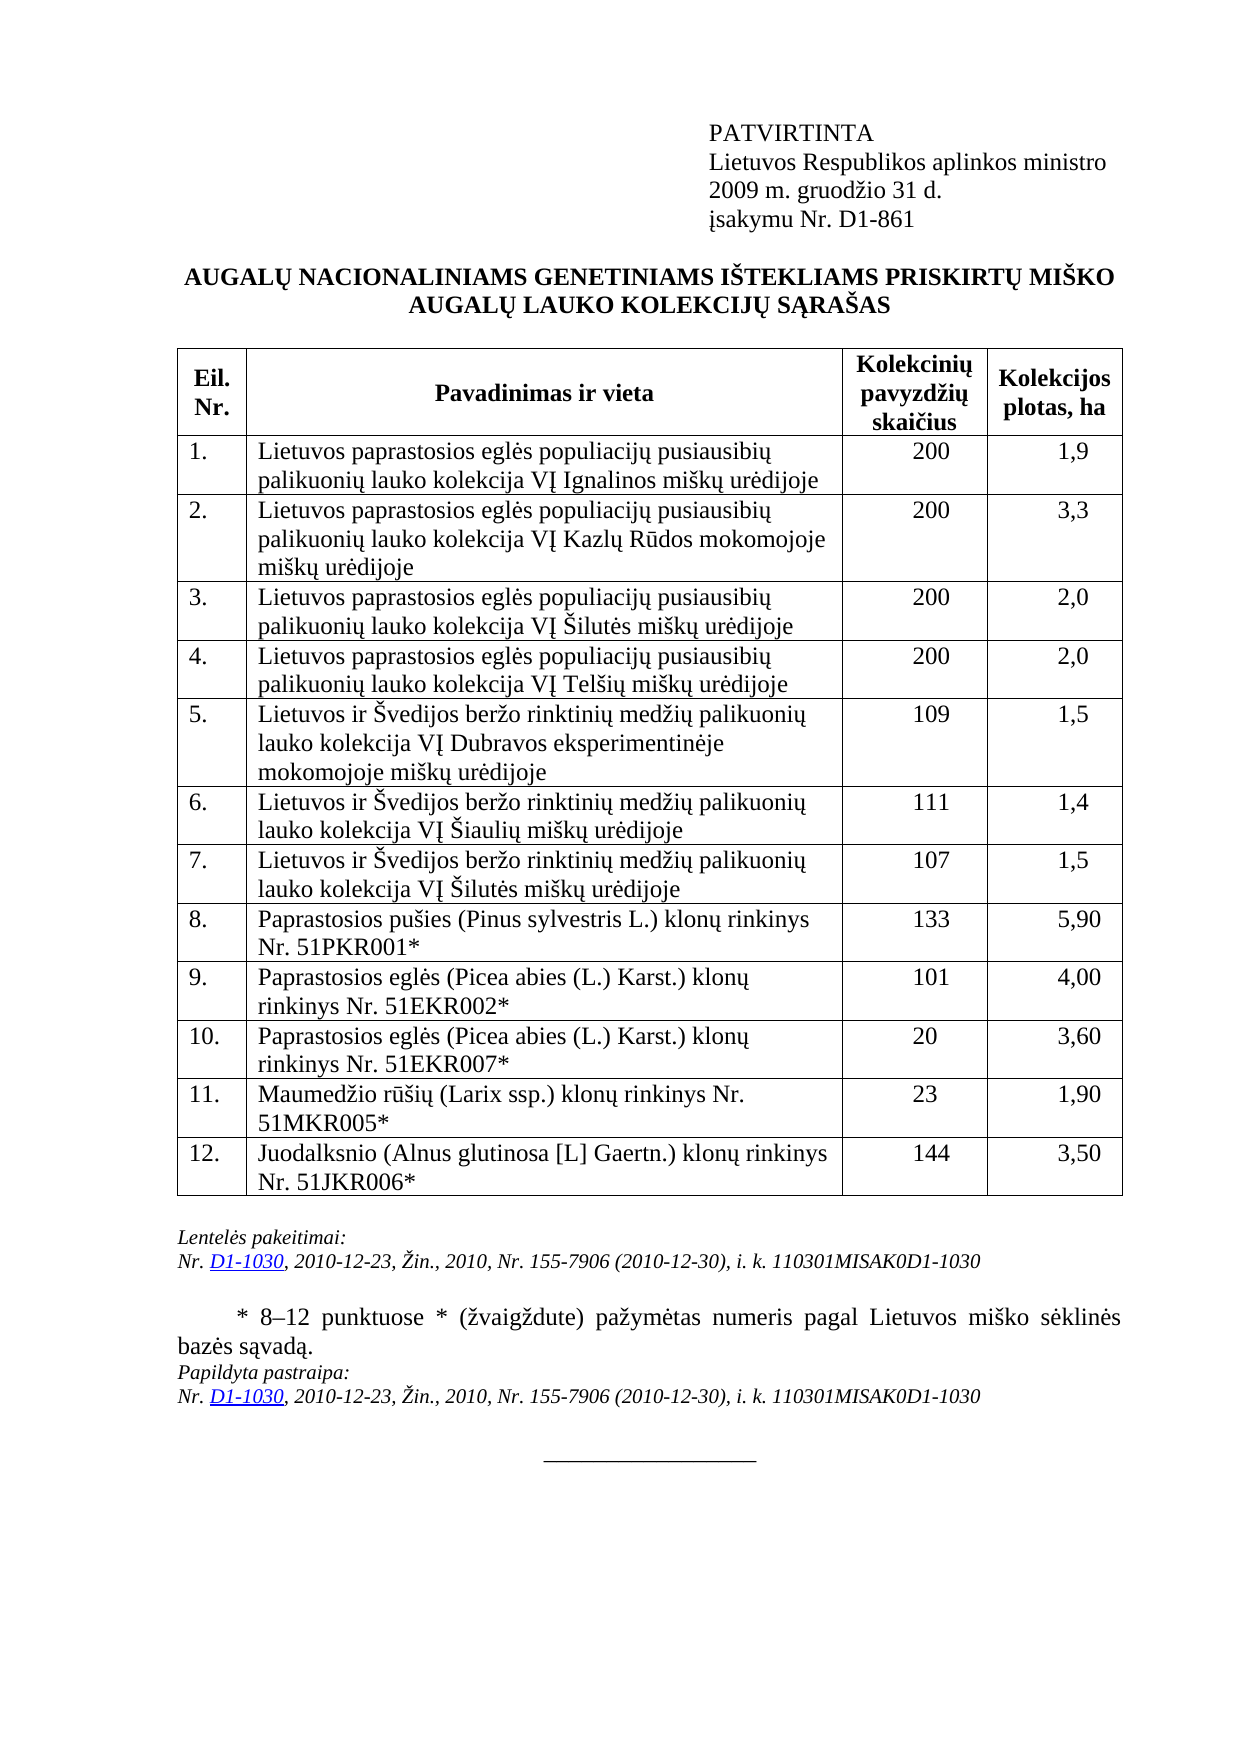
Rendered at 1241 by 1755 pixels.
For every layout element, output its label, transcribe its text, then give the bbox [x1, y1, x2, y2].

table_header Kolekcinių pavyzdžių skaičius [843, 349, 987, 435]
table_cell 2,0 [988, 582, 1122, 640]
text _________________ [177, 1436, 1122, 1465]
table_cell 107 [843, 845, 987, 903]
table_cell 8. [178, 904, 246, 961]
table_cell Juodalksnio (Alnus glutinosa [L] Gaertn.) klonų rinkinys Nr. 51JKR006* [247, 1138, 842, 1195]
table_cell 4,00 [988, 962, 1122, 1020]
table_cell 1. [178, 436, 246, 494]
table_cell 23 [843, 1079, 987, 1137]
table_cell 200 [843, 641, 987, 698]
table_cell 2,0 [988, 641, 1122, 698]
text Lentelės pakeitimai: [177, 1225, 1122, 1249]
table_cell 144 [843, 1138, 987, 1195]
table_cell 3. [178, 582, 246, 640]
text augalų nacionaliniams genetiniams ištekliams priskirtų MIŠKO augalų lauko kolekcijų sąrašas [177, 262, 1122, 319]
table_cell Lietuvos ir Švedijos beržo rinktinių medžių palikuonių lauko kolekcija VĮ Dubravos eksperimentinėje mokomojoje miškų urėdijoje [247, 699, 842, 786]
table_cell Lietuvos ir Švedijos beržo rinktinių medžių palikuonių lauko kolekcija VĮ Šiaulių miškų urėdijoje [247, 787, 842, 844]
text Nr. D1-1030, 2010-12-23, Žin., 2010, Nr. 155-7906 (2010-12-30), i. k. 110301MISAK0D1-1030 [177, 1249, 1122, 1273]
table_cell 12. [178, 1138, 246, 1195]
table_cell 1,5 [988, 699, 1122, 786]
text Papildyta pastraipa: [177, 1359, 1122, 1384]
table_cell Maumedžio rūšių (Larix ssp.) klonų rinkinys Nr. 51MKR005* [247, 1079, 842, 1137]
table_cell 7. [178, 845, 246, 903]
table_cell 101 [843, 962, 987, 1020]
table_cell Lietuvos paprastosios eglės populiacijų pusiausibių palikuonių lauko kolekcija VĮ Kazlų Rūdos mokomojoje miškų urėdijoje [247, 495, 842, 581]
table_cell 6. [178, 787, 246, 844]
text Nr. D1-1030, 2010-12-23, Žin., 2010, Nr. 155-7906 (2010-12-30), i. k. 110301MISAK0D1-1030 [177, 1384, 1122, 1408]
table_header Kolekcijos plotas, ha [988, 349, 1122, 435]
table_cell 10. [178, 1021, 246, 1078]
text * 8–12 punktuose * (žvaigždute) pažymėtas numeris pagal Lietuvos miško sėklinės bazės sąvadą. [177, 1302, 1122, 1359]
table_cell 5,90 [988, 904, 1122, 961]
table_header Pavadinimas ir vieta [247, 349, 842, 435]
table_cell 111 [843, 787, 987, 844]
table_cell 200 [843, 582, 987, 640]
table_cell 3,3 [988, 495, 1122, 581]
table_cell 5. [178, 699, 246, 786]
table_cell 200 [843, 436, 987, 494]
table_cell 1,5 [988, 845, 1122, 903]
table_cell 4. [178, 641, 246, 698]
table_cell Paprastosios eglės (Picea abies (L.) Karst.) klonų rinkinys Nr. 51EKR007* [247, 1021, 842, 1078]
table_header Eil. Nr. [178, 349, 246, 435]
table_cell Paprastosios eglės (Picea abies (L.) Karst.) klonų rinkinys Nr. 51EKR002* [247, 962, 842, 1020]
table_cell Lietuvos paprastosios eglės populiacijų pusiausibių palikuonių lauko kolekcija VĮ Šilutės miškų urėdijoje [247, 582, 842, 640]
table_cell 133 [843, 904, 987, 961]
table_cell Paprastosios pušies (Pinus sylvestris L.) klonų rinkinys Nr. 51PKR001* [247, 904, 842, 961]
text PATVIRTINTA [177, 118, 1122, 147]
table_cell 1,4 [988, 787, 1122, 844]
table_cell Lietuvos paprastosios eglės populiacijų pusiausibių palikuonių lauko kolekcija VĮ Ignalinos miškų urėdijoje [247, 436, 842, 494]
table_cell 2. [178, 495, 246, 581]
table_cell 200 [843, 495, 987, 581]
table_cell 20 [843, 1021, 987, 1078]
table_cell 3,50 [988, 1138, 1122, 1195]
table_cell 9. [178, 962, 246, 1020]
table_cell 109 [843, 699, 987, 786]
text įsakymu Nr. D1-861 [177, 204, 1122, 233]
text 2009 m. gruodžio 31 d. [177, 176, 1122, 204]
table_cell Lietuvos paprastosios eglės populiacijų pusiausibių palikuonių lauko kolekcija VĮ Telšių miškų urėdijoje [247, 641, 842, 698]
table_cell 3,60 [988, 1021, 1122, 1078]
table_cell 11. [178, 1079, 246, 1137]
table_cell 1,9 [988, 436, 1122, 494]
text Lietuvos Respublikos aplinkos ministro [177, 147, 1122, 176]
table_cell 1,90 [988, 1079, 1122, 1137]
table_cell Lietuvos ir Švedijos beržo rinktinių medžių palikuonių lauko kolekcija VĮ Šilutės miškų urėdijoje [247, 845, 842, 903]
